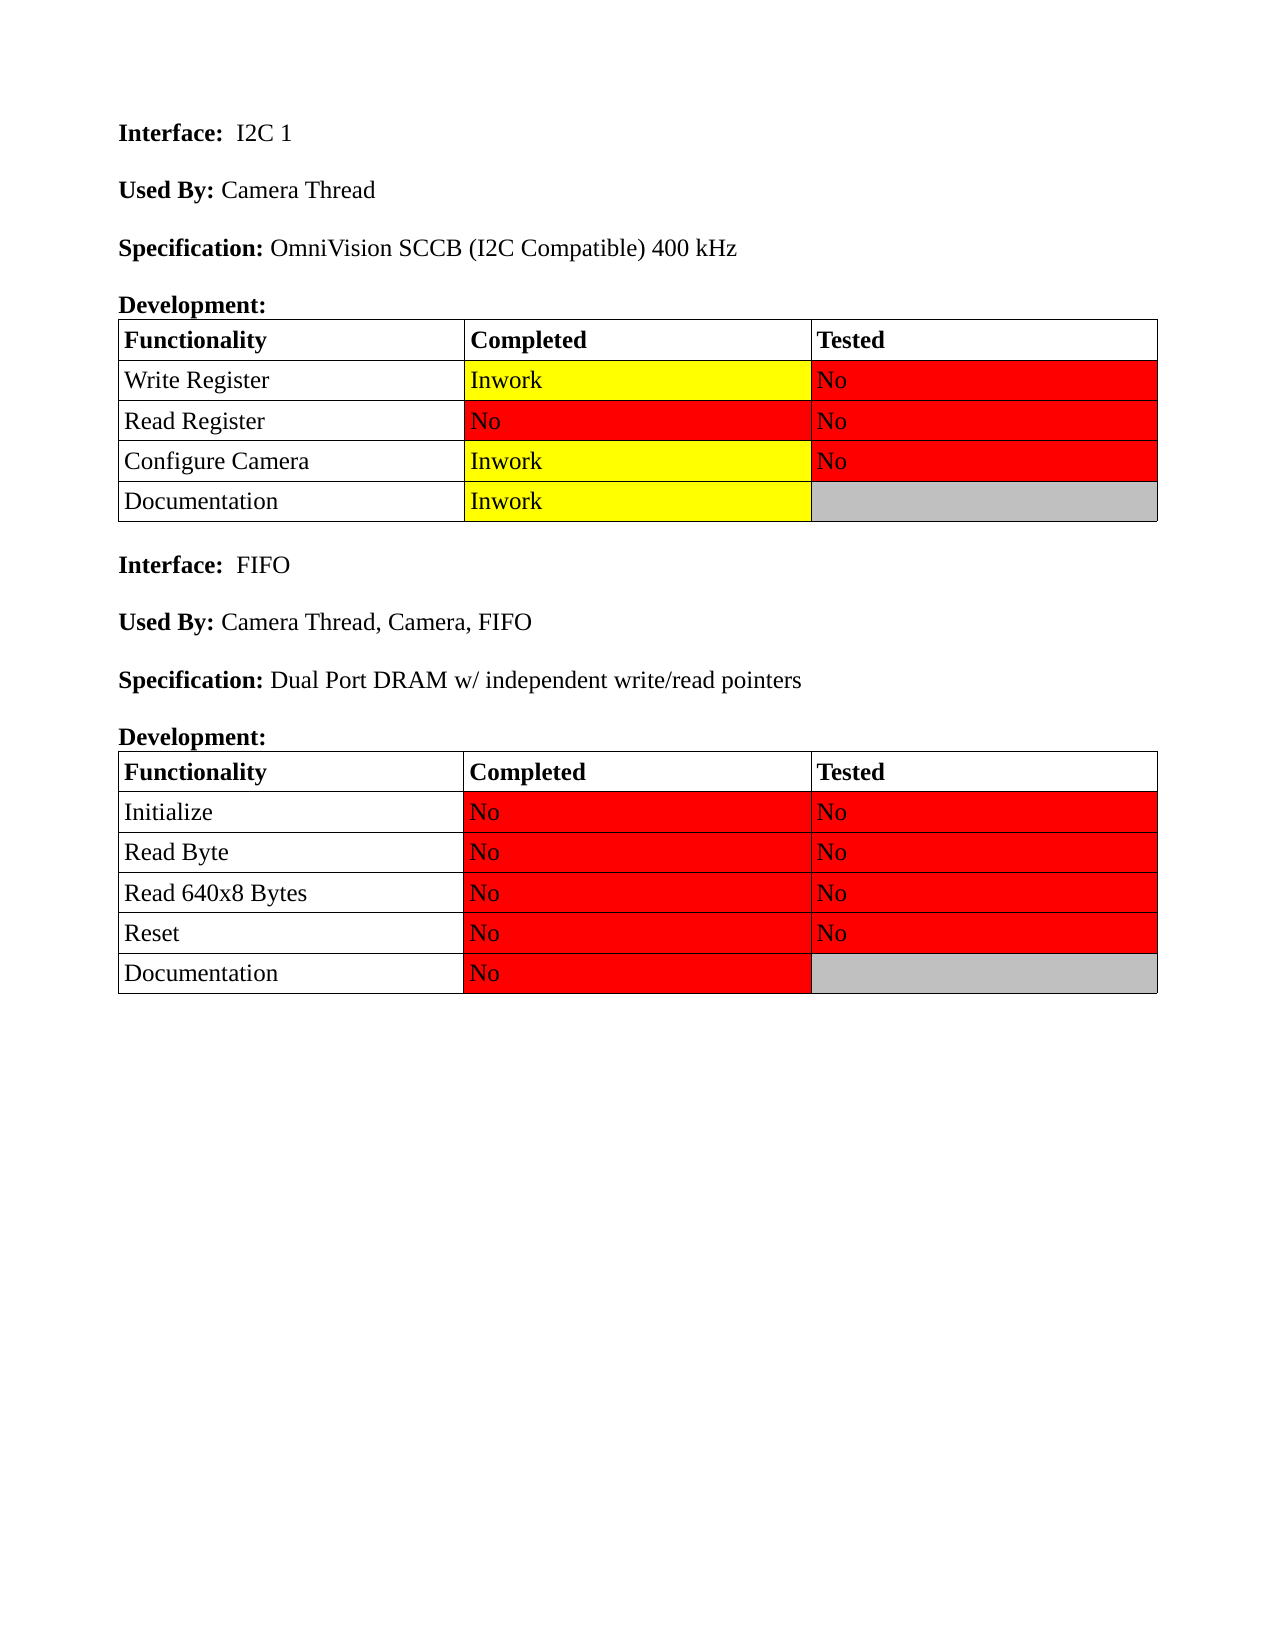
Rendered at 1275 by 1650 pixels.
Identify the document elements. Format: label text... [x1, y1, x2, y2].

table_cell Inwork [465, 441, 811, 481]
text Used By: Camera Thread, Camera, FIFO [118, 607, 1157, 636]
table_header Tested [812, 320, 1157, 360]
table_cell Documentation [119, 954, 463, 993]
table_cell No [464, 873, 811, 912]
text Development: [118, 291, 1157, 319]
table_header Functionality [119, 320, 464, 360]
table_cell Inwork [465, 482, 811, 521]
table_cell Read Byte [119, 833, 463, 872]
table_cell Configure Camera [119, 441, 464, 481]
table_cell Write Register [119, 361, 464, 400]
table_cell Read Register [119, 401, 464, 440]
table_cell [812, 482, 1157, 521]
table_cell No [465, 401, 811, 440]
text Interface: I2C 1 [118, 118, 1157, 147]
text Specification: OmniVision SCCB (I2C Compatible) 400 kHz [118, 233, 1157, 262]
text Development: [118, 722, 1157, 751]
table_cell No [812, 792, 1157, 832]
table_cell No [812, 441, 1157, 481]
table_cell No [464, 954, 811, 993]
table_cell No [464, 833, 811, 872]
table_cell No [812, 913, 1157, 953]
table_cell No [464, 913, 811, 953]
table_cell Initialize [119, 792, 463, 832]
text Interface: FIFO [118, 550, 1157, 578]
table_header Functionality [119, 752, 463, 791]
table_cell [812, 954, 1157, 993]
table_header Completed [464, 752, 811, 791]
table_cell No [812, 833, 1157, 872]
text Used By: Camera Thread [118, 176, 1157, 204]
table_cell Read 640x8 Bytes [119, 873, 463, 912]
table_cell Documentation [119, 482, 464, 521]
table_cell Inwork [465, 361, 811, 400]
table_cell No [812, 873, 1157, 912]
table_header Tested [812, 752, 1157, 791]
table_cell Reset [119, 913, 463, 953]
table_cell No [812, 401, 1157, 440]
table_header Completed [465, 320, 811, 360]
text Specification: Dual Port DRAM w/ independent write/read pointers [118, 665, 1157, 693]
table_cell No [812, 361, 1157, 400]
table_cell No [464, 792, 811, 832]
